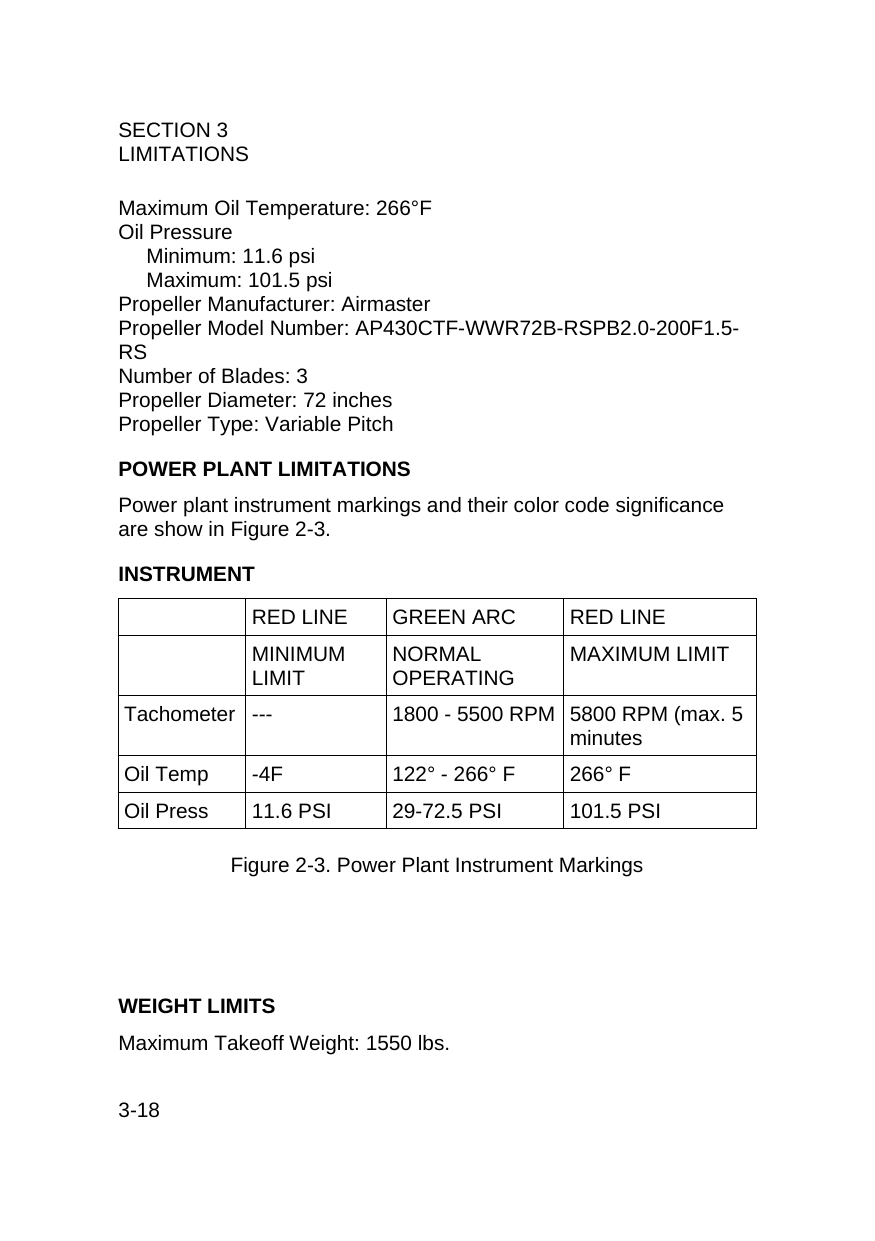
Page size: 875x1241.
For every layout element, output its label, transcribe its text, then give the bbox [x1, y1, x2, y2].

table_cell Oil Temp [119, 756, 245, 792]
table_cell -4F [246, 756, 386, 792]
text Power plant instrument markings and their color code significance are show in Figure 2-3. [118, 493, 756, 541]
table_cell 101.5 PSI [564, 793, 756, 828]
table_header [119, 599, 245, 634]
table_cell Oil Press [119, 793, 245, 828]
table_cell 29-72.5 PSI [387, 793, 563, 828]
table_header GREEN ARC [387, 599, 563, 634]
table_cell MAXIMUM LIMIT [564, 636, 756, 695]
text Maximum Takeoff Weight: 1550 lbs. [118, 1030, 756, 1054]
subtitle POWER PLANT LIMITATIONS [118, 456, 756, 480]
subtitle WEIGHT LIMITS [118, 994, 756, 1018]
table_cell 5800 RPM (max. 5 minutes [564, 696, 756, 755]
table_cell 266° F [564, 756, 756, 792]
table_cell Tachometer [119, 696, 245, 755]
table_cell [119, 636, 245, 695]
text Figure 2-3. Power Plant Instrument Markings [118, 853, 756, 877]
text Propeller Model Number: AP430CTF-WWR72B-RSPB2.0-200F1.5-RS [118, 316, 756, 364]
text Maximum: 101.5 psi [146, 268, 756, 292]
table_cell 11.6 PSI [246, 793, 386, 828]
table_cell 122° - 266° F [387, 756, 563, 792]
text Oil Pressure [118, 220, 756, 244]
text Maximum Oil Temperature: 266°F [118, 196, 756, 220]
table_header RED LINE [564, 599, 756, 634]
table_cell NORMAL OPERATING [387, 636, 563, 695]
table_cell --- [246, 696, 386, 755]
text Propeller Diameter: 72 inches [118, 388, 756, 412]
table_cell 1800 - 5500 RPM [387, 696, 563, 755]
text Number of Blades: 3 [118, 364, 756, 388]
text Propeller Manufacturer: Airmaster [118, 292, 756, 316]
text Minimum: 11.6 psi [146, 244, 756, 268]
subtitle INSTRUMENT [118, 562, 756, 586]
text Propeller Type: Variable Pitch [118, 412, 756, 436]
table_cell MINIMUM LIMIT [246, 636, 386, 695]
table_header RED LINE [246, 599, 386, 634]
